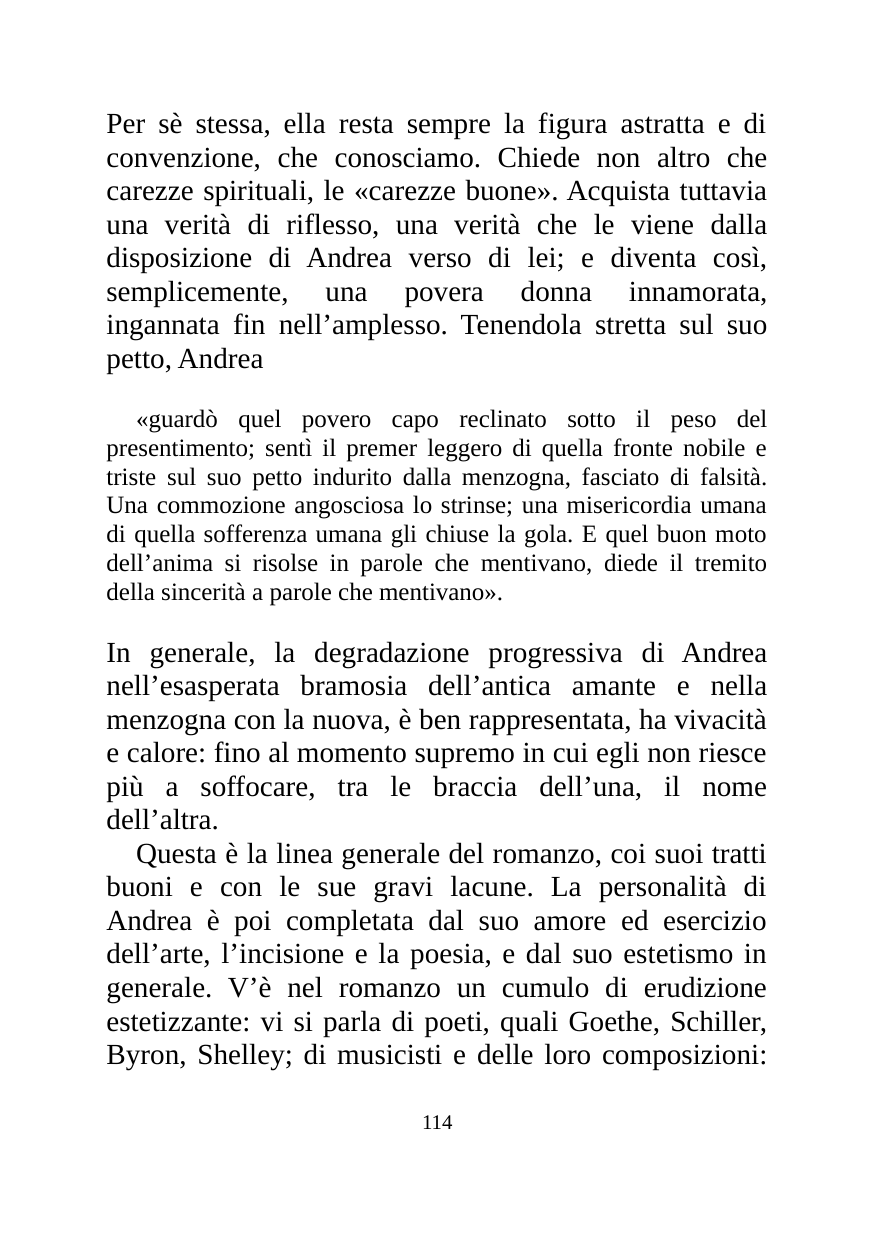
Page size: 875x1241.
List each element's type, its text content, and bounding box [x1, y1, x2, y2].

text «guardò quel povero capo reclinato sotto il peso del presentimento; sentì il premer leggero di quella fronte nobile e triste sul suo petto indurito dalla menzogna, fasciato di falsità. Una commozione angosciosa lo strinse; una misericordia umana di quella sofferenza umana gli chiuse la gola. E quel buon moto dell’anima si risolse in parole che mentivano, diede il tremito della sincerità a parole che mentivano». [106, 404, 768, 605]
text Per sè stessa, ella resta sempre la figura astratta e di convenzione, che conosciamo. Chiede non altro che carezze spirituali, le «carezze buone». Acquista tuttavia una verità di riflesso, una verità che le viene dalla disposizione di Andrea verso di lei; e diventa così, semplicemente, una povera donna innamorata, ingannata fin nell’amplesso. Tenendola stretta sul suo petto, Andrea [106, 106, 768, 374]
text In generale, la degradazione progressiva di Andrea nell’esasperata bramosia dell’antica amante e nella menzogna con la nuova, è ben rappresentata, ha vivacità e calore: fino al momento supremo in cui egli non riesce più a soffocare, tra le braccia dell’una, il nome dell’altra. [106, 635, 768, 836]
text Questa è la linea generale del romanzo, coi suoi tratti buoni e con le sue gravi lacune. La personalità di Andrea è poi completata dal suo amore ed esercizio dell’arte, l’incisione e la poesia, e dal suo estetismo in generale. V’è nel romanzo un cumulo di erudizione estetizzante: vi si parla di poeti, quali Goethe, Schiller, Byron, Shelley; di musicisti e delle loro composizioni: [106, 836, 768, 1071]
